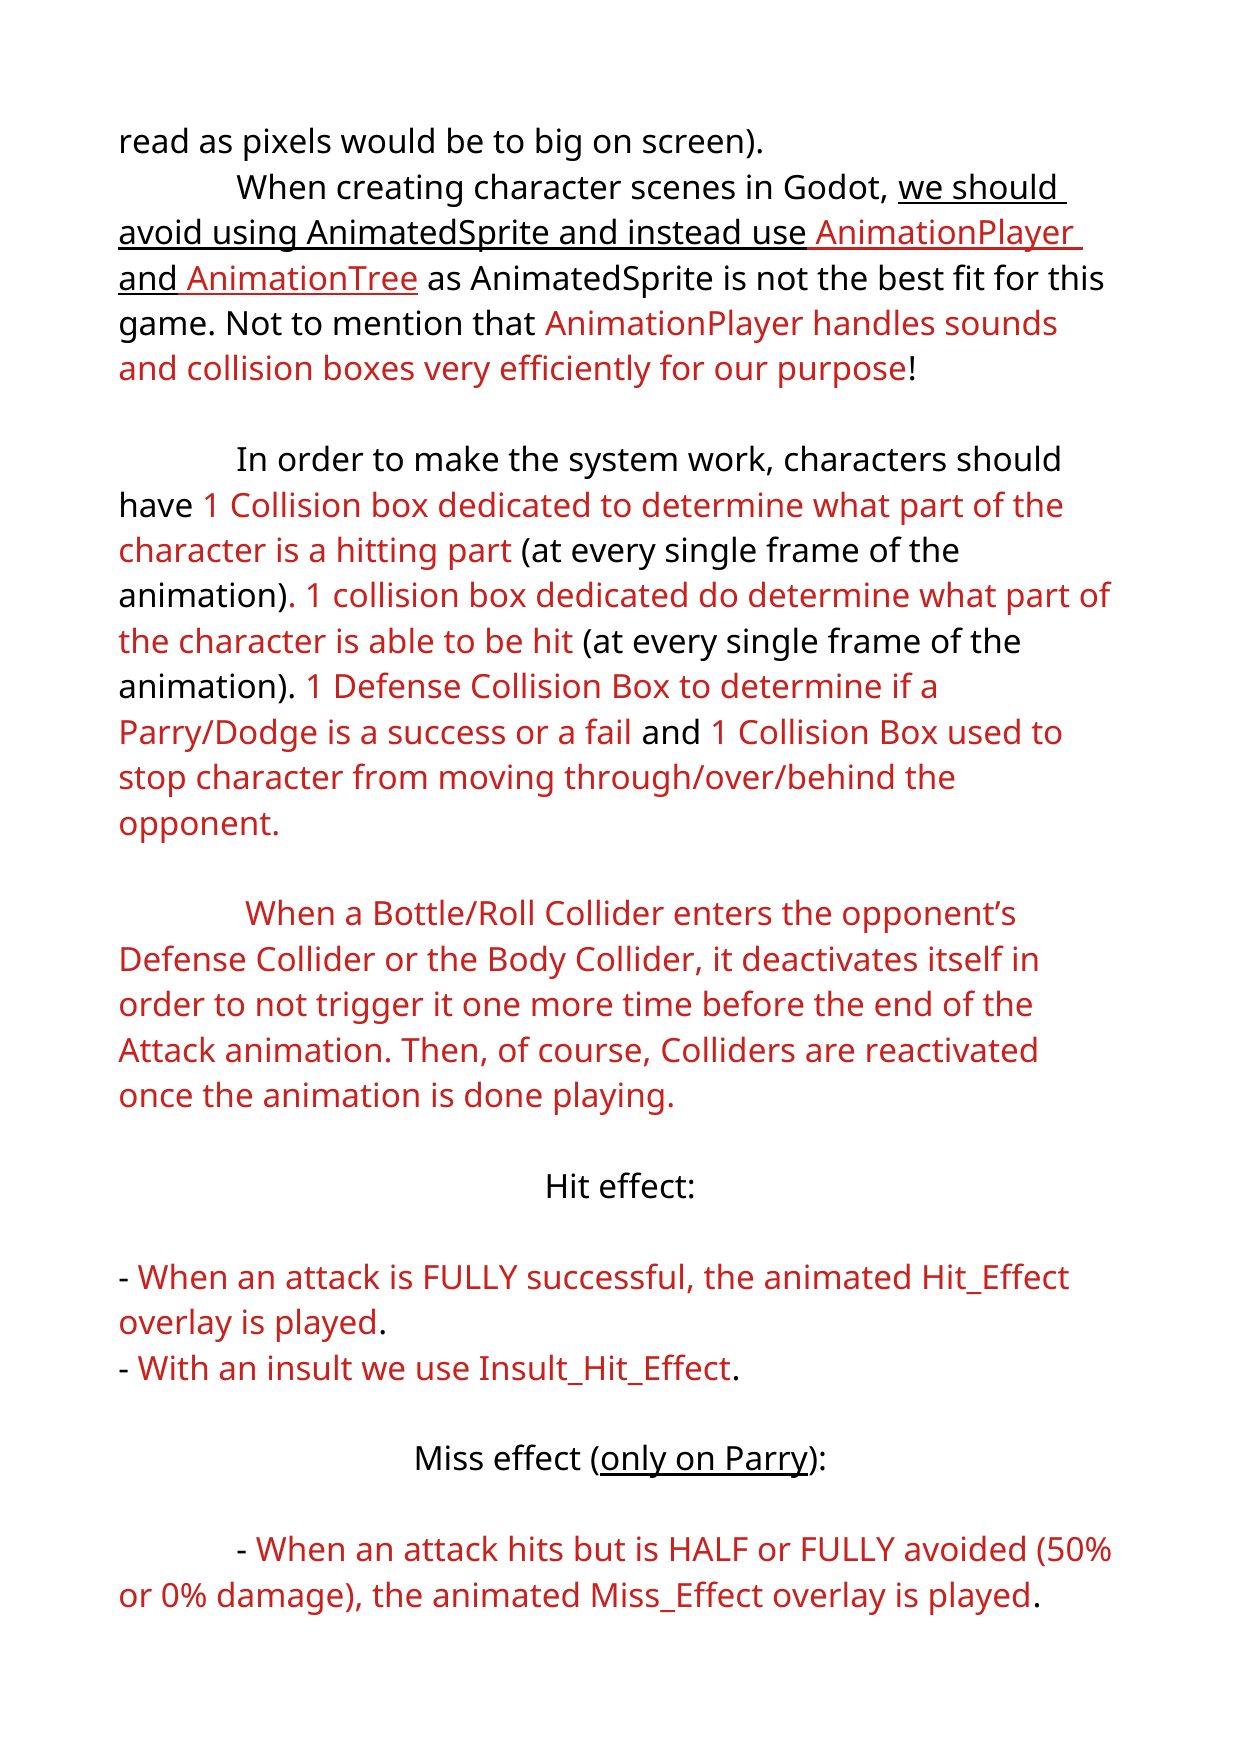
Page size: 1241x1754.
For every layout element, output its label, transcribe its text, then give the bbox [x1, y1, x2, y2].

text When creating character scenes in Godot, we should avoid using AnimatedSprite and instead use AnimationPlayer and AnimationTree as AnimatedSprite is not the best fit for this game. Not to mention that AnimationPlayer handles sounds and collision boxes very efficiently for our purpose! [118, 163, 1122, 391]
text Miss effect (only on Parry): [118, 1435, 1122, 1481]
text In order to make the system work, characters should have 1 Collision box dedicated to determine what part of the character is a hitting part (at every single frame of the animation). 1 collision box dedicated do determine what part of the character is able to be hit (at every single frame of the animation). 1 Defense Collision Box to determine if a Parry/Dodge is a success or a fail and 1 Collision Box used to stop character from moving through/over/behind the opponent. [118, 436, 1122, 845]
text Hit effect: [118, 1163, 1122, 1208]
text - With an insult we use Insult_Hit_Effect. [118, 1344, 1122, 1390]
text read as pixels would be to big on screen). [118, 118, 1122, 163]
text When a Bottle/Roll Collider enters the opponent’s Defense Collider or the Body Collider, it deactivates itself in order to not trigger it one more time before the end of the Attack animation. Then, of course, Colliders are reactivated once the animation is done playing. [118, 890, 1122, 1117]
text - When an attack hits but is HALF or FULLY avoided (50% or 0% damage), the animated Miss_Effect overlay is played. [118, 1526, 1122, 1617]
text - When an attack is FULLY successful, the animated Hit_Effect overlay is played. [118, 1253, 1122, 1344]
